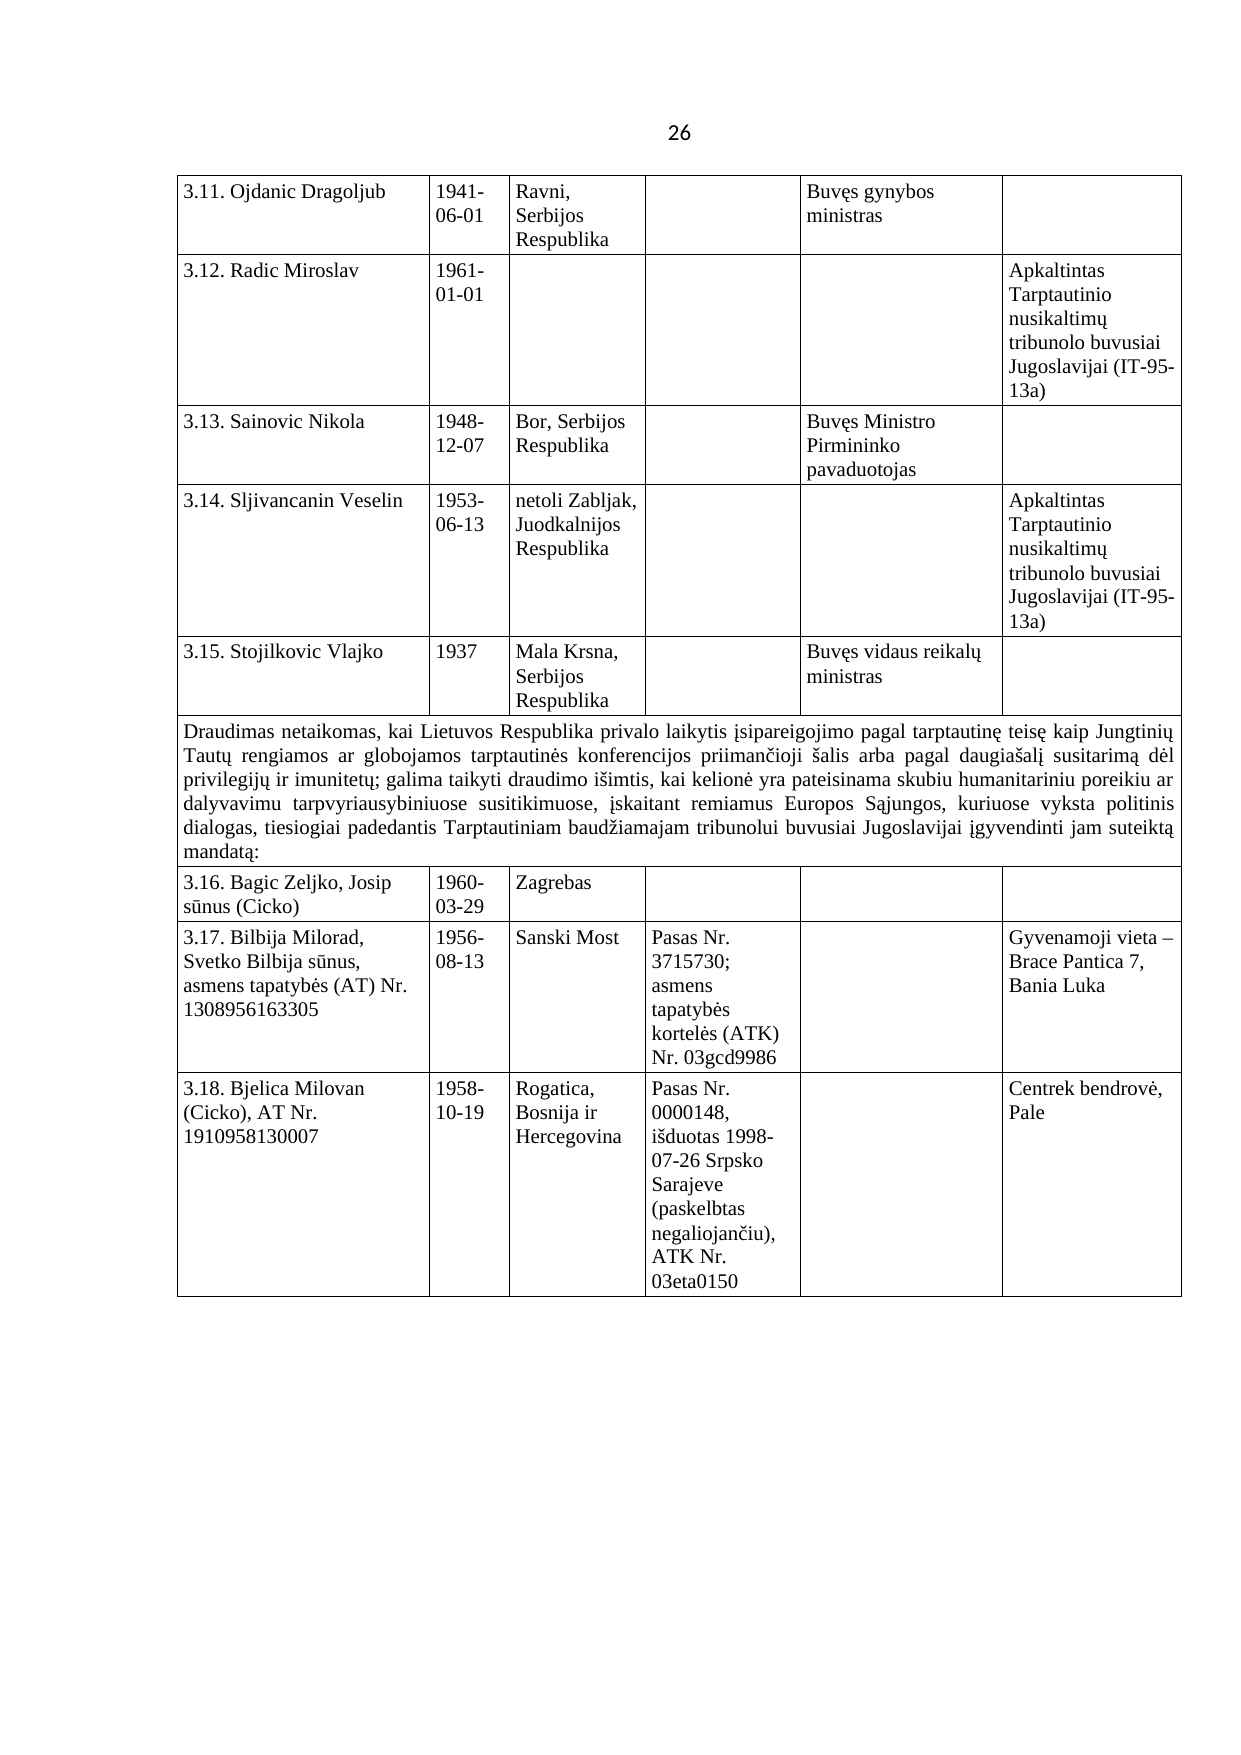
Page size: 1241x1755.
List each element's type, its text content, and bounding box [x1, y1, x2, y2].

table_cell 1941-06-01 [430, 176, 509, 254]
table_cell Ravni, Serbijos Respublika [510, 176, 645, 254]
table_cell 3.16. Bagic Zeljko, Josip sūnus (Cicko) [178, 867, 429, 921]
table_cell [1003, 637, 1181, 714]
table_cell 1958-10-19 [430, 1073, 509, 1296]
table_cell [1003, 176, 1181, 254]
table_cell Apkaltintas Tarptautinio nusikaltimų tribunolo buvusiai Jugoslavijai (IT-95-13a) [1003, 485, 1181, 636]
table_cell 1956-08-13 [430, 922, 509, 1072]
table_cell netoli Zabljak, Juodkalnijos Respublika [510, 485, 645, 636]
table_cell 1961-01-01 [430, 255, 509, 405]
table_cell Apkaltintas Tarptautinio nusikaltimų tribunolo buvusiai Jugoslavijai (IT-95-13a) [1003, 255, 1181, 405]
table_cell Gyvenamoji vieta – Brace Pantica 7, Bania Luka [1003, 922, 1181, 1072]
table_cell Buvęs vidaus reikalų ministras [801, 637, 1002, 714]
table_cell [646, 867, 800, 921]
table_cell [646, 485, 800, 636]
table_cell [1003, 867, 1181, 921]
table_cell [801, 255, 1002, 405]
table_cell Zagrebas [510, 867, 645, 921]
table_cell 3.17. Bilbija Milorad, Svetko Bilbija sūnus, asmens tapatybės (AT) Nr. 1308956163305 [178, 922, 429, 1072]
table_cell [646, 176, 800, 254]
table_cell Rogatica, Bosnija ir Hercegovina [510, 1073, 645, 1296]
table_cell 1953-06-13 [430, 485, 509, 636]
table_cell 3.11. Ojdanic Dragoljub [178, 176, 429, 254]
table_cell Pasas Nr. 0000148, išduotas 1998-07-26 Srpsko Sarajeve (paskelbtas negaliojančiu), ATK Nr. 03eta0150 [646, 1073, 800, 1296]
table_cell [510, 255, 645, 405]
table_cell 3.14. Sljivancanin Veselin [178, 485, 429, 636]
table_cell Draudimas netaikomas, kai Lietuvos Respublika privalo laikytis įsipareigojimo pagal tarptautinę teisę kaip Jungtinių Tautų rengiamos ar globojamos tarptautinės konferencijos priimančioji šalis arba pagal daugiašalį susitarimą dėl privilegijų ir imunitetų; galima taikyti draudimo išimtis, kai kelionė yra pateisinama skubiu humanitariniu poreikiu ar dalyvavimu tarpvyriausybiniuose susitikimuose, įskaitant remiamus Europos Sąjungos, kuriuose vyksta politinis dialogas, tiesiogiai padedantis Tarptautiniam baudžiamajam tribunolui buvusiai Jugoslavijai įgyvendinti jam suteiktą mandatą: [178, 716, 1181, 866]
table_cell Centrek bendrovė, Pale [1003, 1073, 1181, 1296]
table_cell 3.12. Radic Miroslav [178, 255, 429, 405]
table_cell Sanski Most [510, 922, 645, 1072]
table_cell [646, 255, 800, 405]
table_cell Pasas Nr. 3715730; asmens tapatybės kortelės (ATK) Nr. 03gcd9986 [646, 922, 800, 1072]
table_cell 1960-03-29 [430, 867, 509, 921]
table_cell [801, 922, 1002, 1072]
table_cell [646, 637, 800, 714]
table_cell 3.15. Stojilkovic Vlajko [178, 637, 429, 714]
table_cell Bor, Serbijos Respublika [510, 406, 645, 484]
table_cell 3.13. Sainovic Nikola [178, 406, 429, 484]
table_cell Buvęs Ministro Pirmininko pavaduotojas [801, 406, 1002, 484]
table_cell [1003, 406, 1181, 484]
table_cell 1948-12-07 [430, 406, 509, 484]
table_cell [801, 1073, 1002, 1296]
table_cell Buvęs gynybos ministras [801, 176, 1002, 254]
table_cell 3.18. Bjelica Milovan (Cicko), AT Nr. 1910958130007 [178, 1073, 429, 1296]
table_cell Mala Krsna, Serbijos Respublika [510, 637, 645, 714]
table_cell [646, 406, 800, 484]
table_cell [801, 485, 1002, 636]
table_cell [801, 867, 1002, 921]
table_cell 1937 [430, 637, 509, 714]
